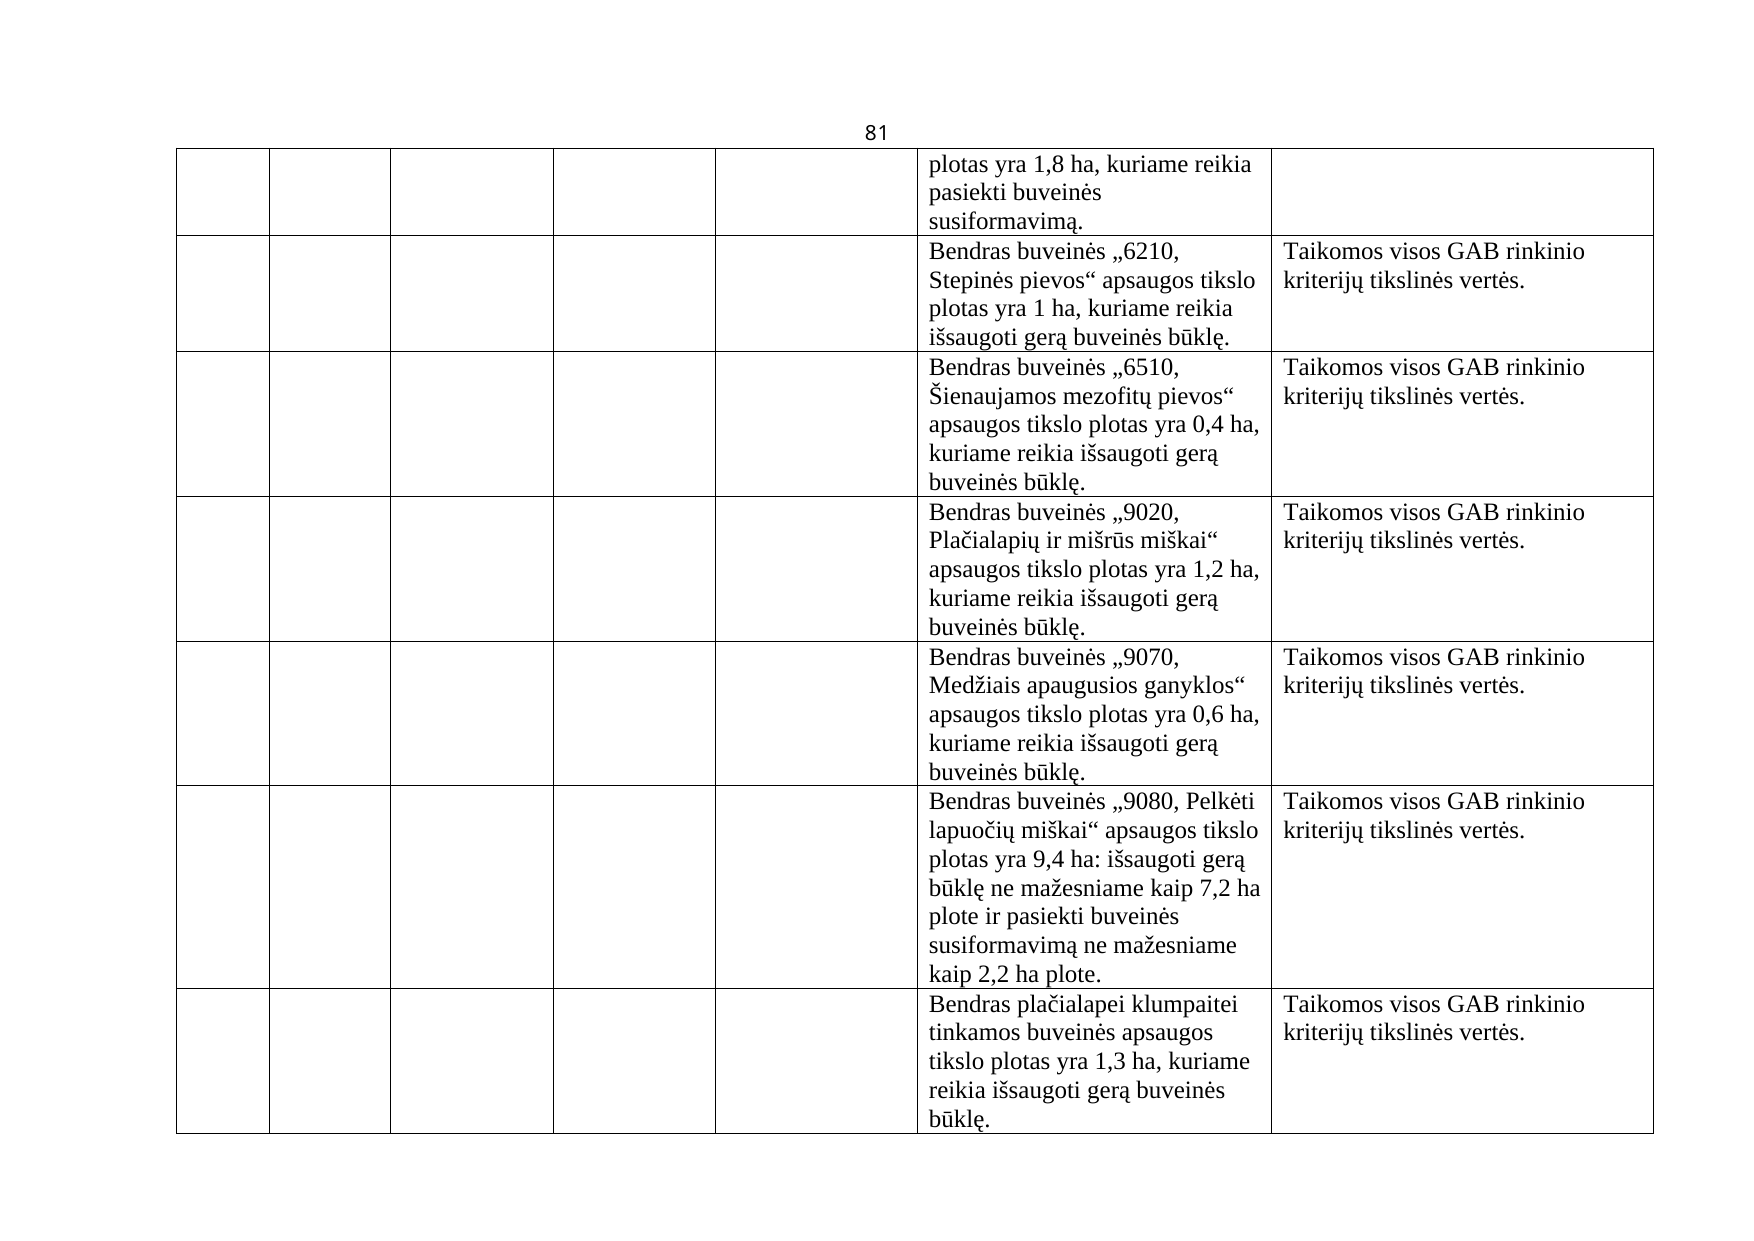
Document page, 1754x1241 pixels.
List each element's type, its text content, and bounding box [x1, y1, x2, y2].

table_cell [270, 352, 390, 496]
table_cell Taikomos visos GAB rinkinio kriterijų tikslinės vertės. [1272, 497, 1653, 641]
table_cell [716, 352, 917, 496]
table_cell [270, 497, 390, 641]
table_cell Bendras buveinės „6210, Stepinės pievos“ apsaugos tikslo plotas yra 1 ha, kuriame reikia išsaugoti gerą buveinės būklę. [918, 236, 1271, 351]
table_cell [270, 786, 390, 988]
table_cell Taikomos visos GAB rinkinio kriterijų tikslinės vertės. [1272, 786, 1653, 988]
table_cell [554, 786, 715, 988]
table_cell [177, 497, 269, 641]
table_cell Bendras buveinės „9070, Medžiais apaugusios ganyklos“ apsaugos tikslo plotas yra 0,6 ha, kuriame reikia išsaugoti gerą buveinės būklę. [918, 642, 1271, 785]
table_cell [391, 989, 553, 1132]
table_cell [1272, 149, 1653, 235]
table_cell [270, 236, 390, 351]
table_cell Taikomos visos GAB rinkinio kriterijų tikslinės vertės. [1272, 352, 1653, 496]
table_cell [554, 989, 715, 1132]
table_cell [391, 352, 553, 496]
table_cell [716, 989, 917, 1132]
table_cell plotas yra 1,8 ha, kuriame reikia pasiekti buveinės susiformavimą. [918, 149, 1271, 235]
table_cell [177, 352, 269, 496]
table_cell Bendras buveinės „9080, Pelkėti lapuočių miškai“ apsaugos tikslo plotas yra 9,4 ha: išsaugoti gerą būklę ne mažesniame kaip 7,2 ha plote ir pasiekti buveinės susiformavimą ne mažesniame kaip 2,2 ha plote. [918, 786, 1271, 988]
table_cell [716, 642, 917, 785]
table_cell [554, 642, 715, 785]
table_cell Bendras buveinės „9020, Plačialapių ir mišrūs miškai“ apsaugos tikslo plotas yra 1,2 ha, kuriame reikia išsaugoti gerą buveinės būklę. [918, 497, 1271, 641]
table_cell [554, 149, 715, 235]
table_cell Taikomos visos GAB rinkinio kriterijų tikslinės vertės. [1272, 642, 1653, 785]
table_cell [554, 352, 715, 496]
table_cell [270, 149, 390, 235]
table_cell [716, 149, 917, 235]
table_cell [554, 236, 715, 351]
table_cell [270, 989, 390, 1132]
table_cell Taikomos visos GAB rinkinio kriterijų tikslinės vertės. [1272, 236, 1653, 351]
table_cell [177, 786, 269, 988]
table_cell [177, 642, 269, 785]
table_cell [270, 642, 390, 785]
table_cell [716, 786, 917, 988]
table_cell Taikomos visos GAB rinkinio kriterijų tikslinės vertės. [1272, 989, 1653, 1132]
table_cell Bendras plačialapei klumpaitei tinkamos buveinės apsaugos tikslo plotas yra 1,3 ha, kuriame reikia išsaugoti gerą buveinės būklę. [918, 989, 1271, 1132]
table_cell [177, 149, 269, 235]
table_cell [177, 236, 269, 351]
table_cell [554, 497, 715, 641]
table_cell [391, 642, 553, 785]
table_cell [391, 786, 553, 988]
table_cell [716, 236, 917, 351]
table_cell [177, 989, 269, 1132]
table_cell [391, 149, 553, 235]
table_cell [716, 497, 917, 641]
table_cell [391, 497, 553, 641]
table_cell [391, 236, 553, 351]
table_cell Bendras buveinės „6510, Šienaujamos mezofitų pievos“ apsaugos tikslo plotas yra 0,4 ha, kuriame reikia išsaugoti gerą buveinės būklę. [918, 352, 1271, 496]
